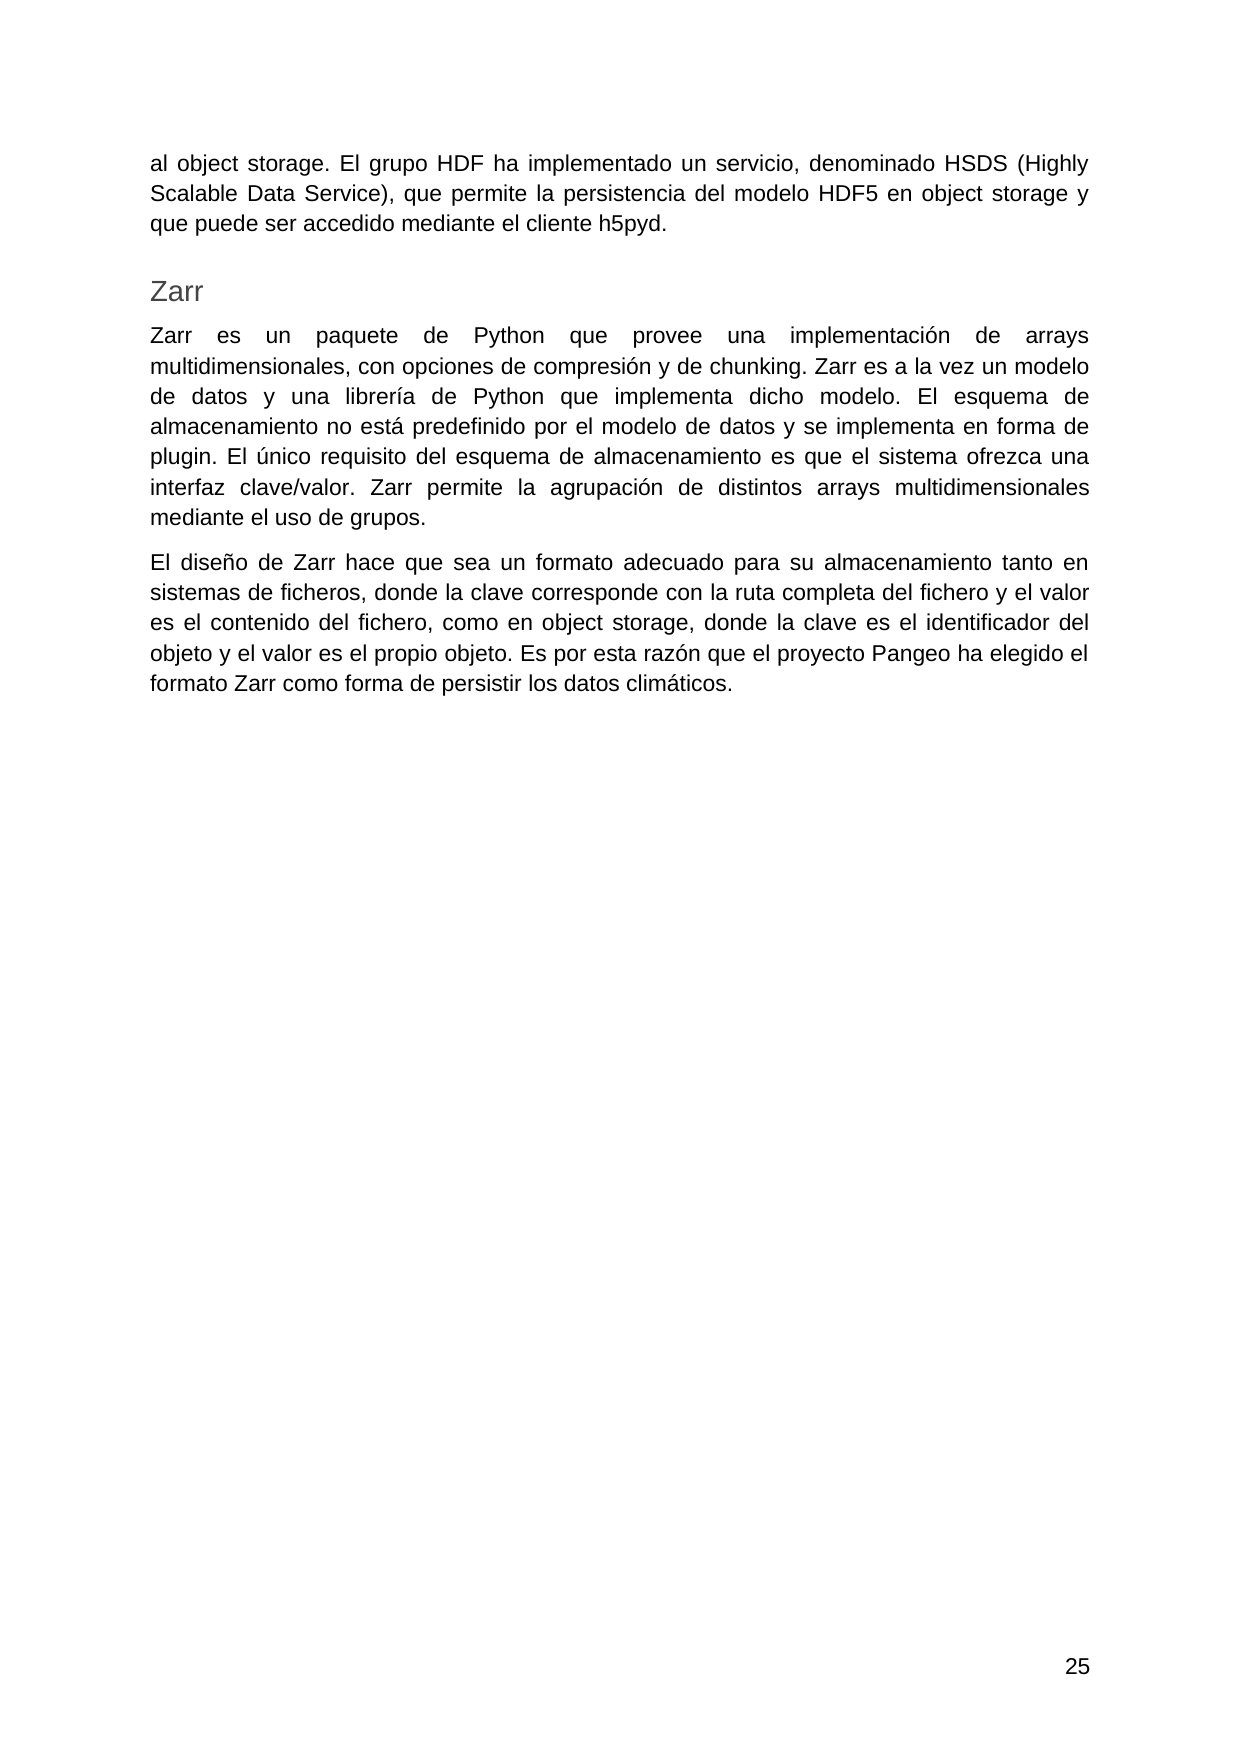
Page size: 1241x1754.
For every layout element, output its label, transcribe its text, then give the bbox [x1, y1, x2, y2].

subtitle Zarr [150, 274, 1090, 307]
text El diseño de Zarr hace que sea un formato adecuado para su almacenamiento tanto en sistemas de ficheros, donde la clave corresponde con la ruta completa del fichero y el valor es el contenido del fichero, como en object storage, donde la clave es el identificador del objeto y el valor es el propio objeto. Es por esta razón que el proyecto Pangeo ha elegido el formato Zarr como forma de persistir los datos climáticos. [150, 549, 1090, 696]
text al object storage. El grupo HDF ha implementado un servicio, denominado HSDS (Highly Scalable Data Service), que permite la persistencia del modelo HDF5 en object storage y que puede ser accedido mediante el cliente h5pyd. [150, 150, 1090, 237]
text Zarr es un paquete de Python que provee una implementación de arrays multidimensionales, con opciones de compresión y de chunking. Zarr es a la vez un modelo de datos y una librería de Python que implementa dicho modelo. El esquema de almacenamiento no está predefinido por el modelo de datos y se implementa en forma de plugin. El único requisito del esquema de almacenamiento es que el sistema ofrezca una interfaz clave/valor. Zarr permite la agrupación de distintos arrays multidimensionales mediante el uso de grupos. [150, 322, 1090, 530]
